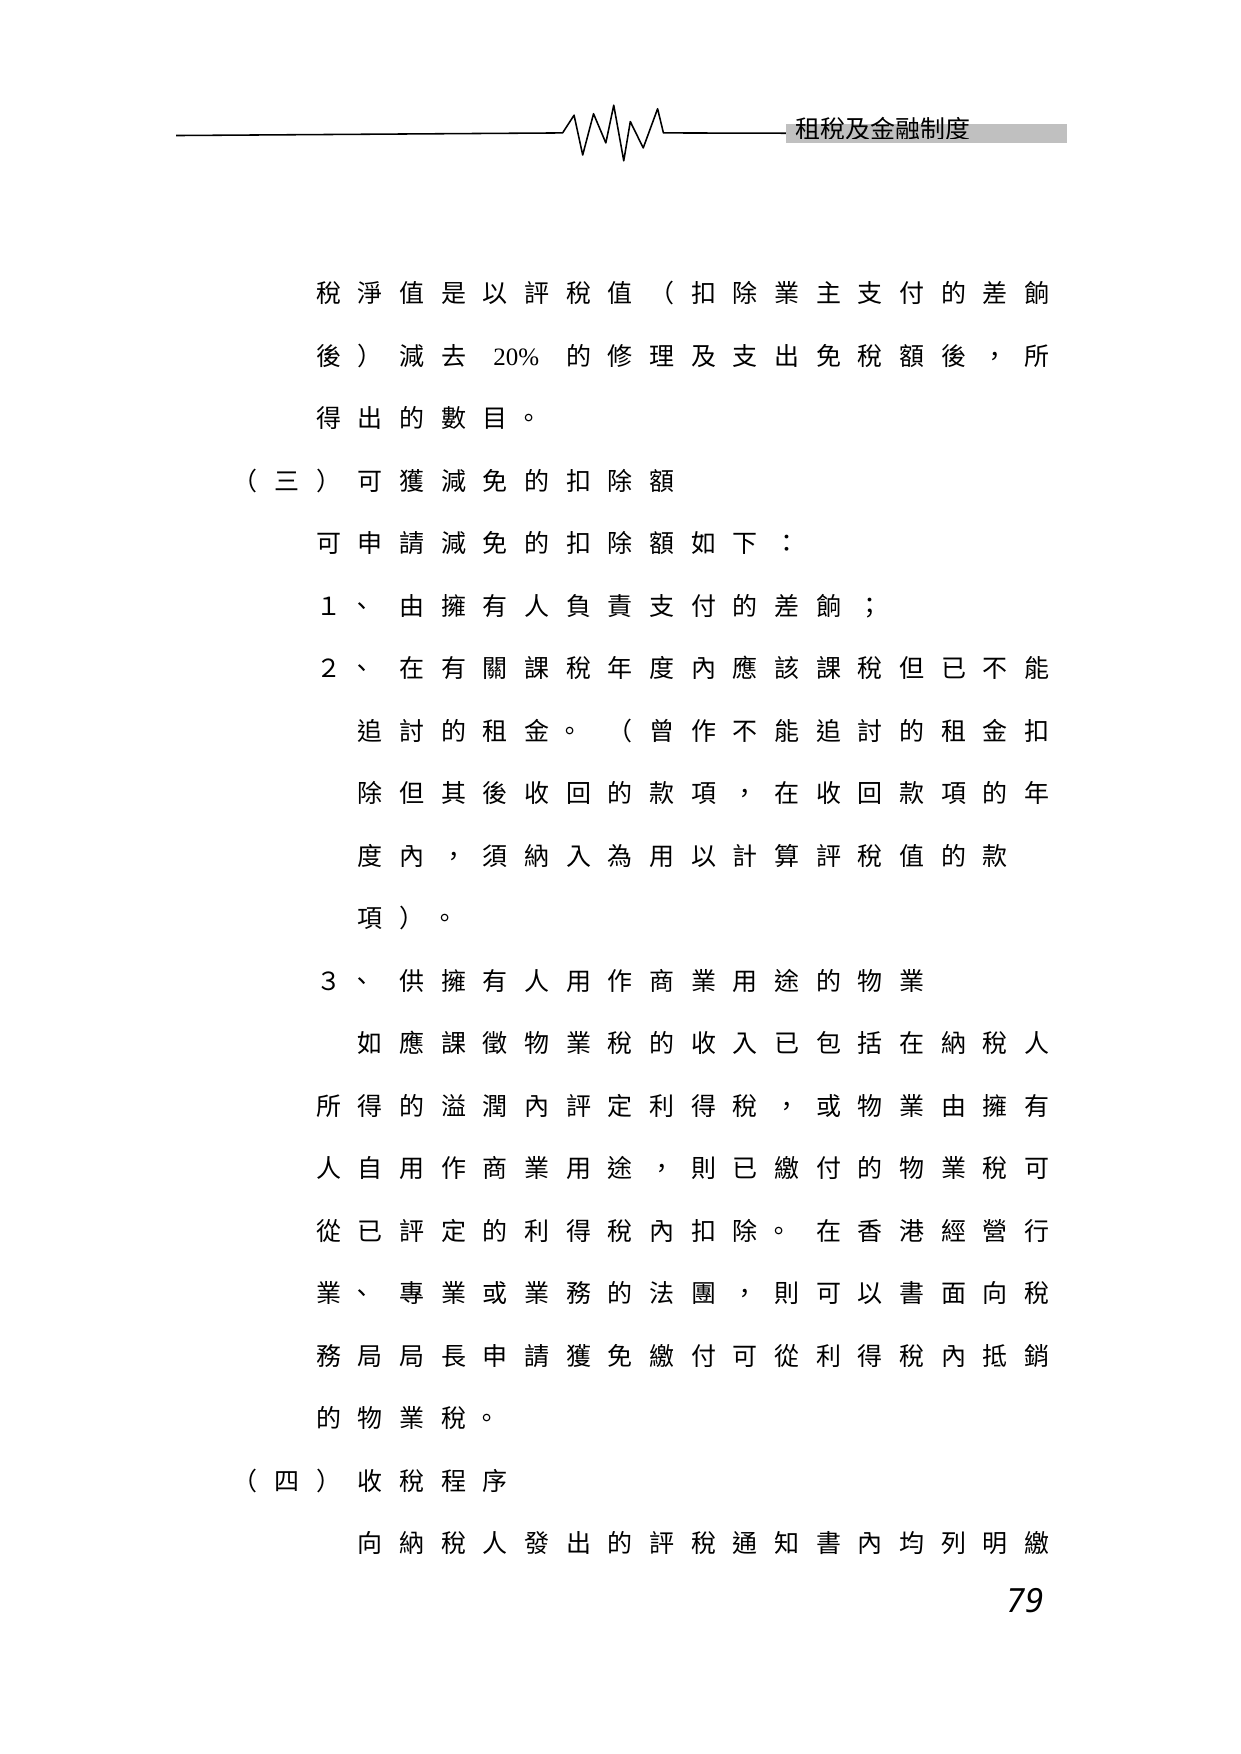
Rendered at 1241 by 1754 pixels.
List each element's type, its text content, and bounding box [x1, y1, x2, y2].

text （四）收稅程序 [207, 1438, 1058, 1500]
text ２、在有關課稅年度內應該課稅但已不能追討的租金。（曾作不能追討的租金扣除但其後收回的款項，在收回款項的年度內，須納入為用以計算評稅值的款項）。 [281, 625, 1058, 938]
text 可申請減免的扣除額如下： [281, 500, 1058, 563]
text （三）可獲減免的扣除額 [207, 438, 1058, 500]
text 向納稅人發出的評稅通知書內均列明繳 [281, 1500, 1058, 1563]
text 如應課徵物業稅的收入已包括在納稅人所得的溢潤內評定利得稅，或物業由擁有人自用作商業用途，則已繳付的物業稅可從已評定的利得稅內扣除。在香港經營行業、專業或業務的法團，則可以書面向稅務局局長申請獲免繳付可從利得稅內抵銷的物業稅。 [281, 1000, 1058, 1438]
text 稅淨值是以評稅值（扣除業主支付的差餉後）減去20%的修理及支出免稅額後，所得出的數目。 [281, 250, 1058, 438]
text １、由擁有人負責支付的差餉； [281, 563, 1058, 625]
text ３、供擁有人用作商業用途的物業 [281, 938, 1058, 1000]
